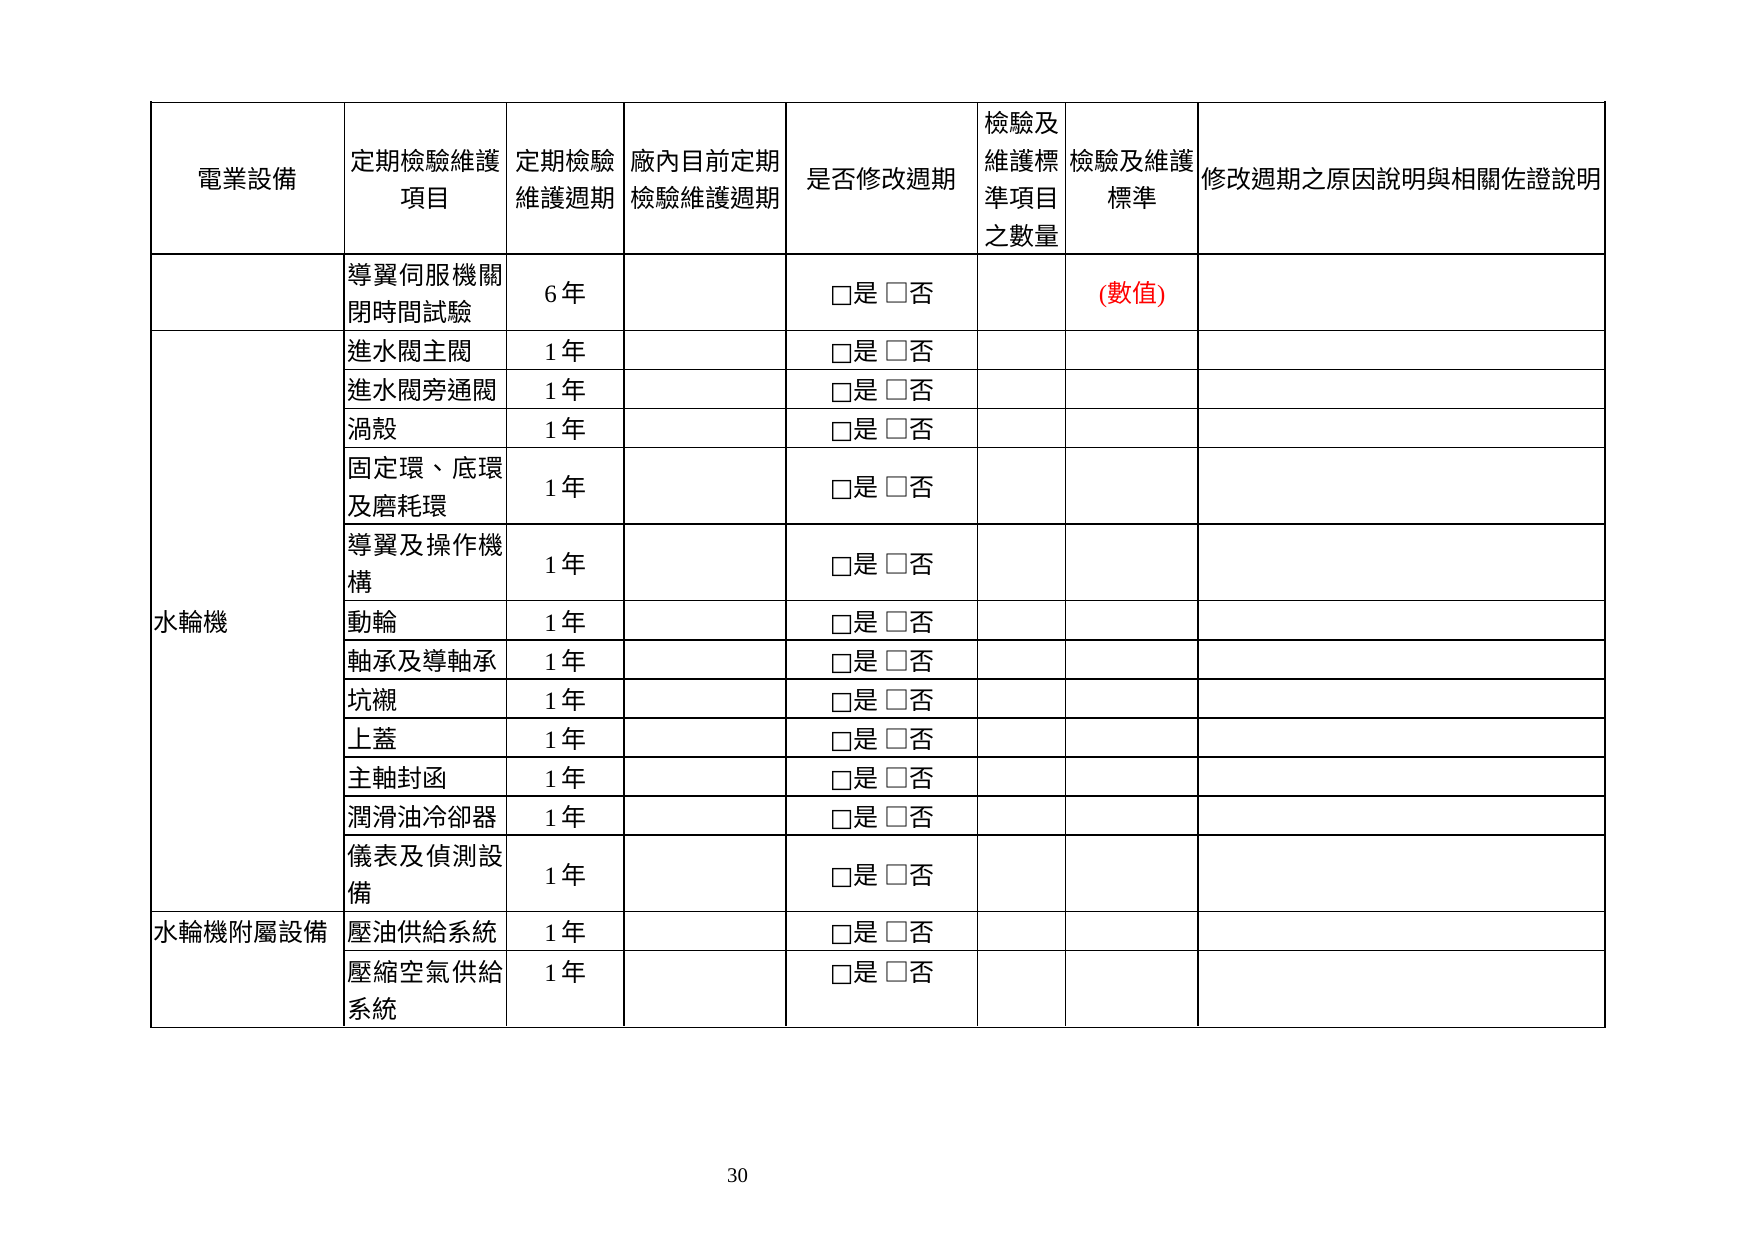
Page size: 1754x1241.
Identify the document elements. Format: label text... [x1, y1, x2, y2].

table_cell [625, 719, 785, 756]
table_cell 導翼伺服機關閉時間試驗 [345, 255, 506, 329]
table_header 修改週期之原因說明與相關佐證說明 [1199, 103, 1604, 253]
table_cell [1199, 370, 1604, 408]
table_cell 1年 [507, 448, 623, 523]
table_cell 1年 [507, 525, 623, 600]
table_cell [1066, 409, 1197, 447]
table_cell 1年 [507, 641, 623, 678]
table_cell [1199, 758, 1604, 795]
table_cell [1066, 331, 1197, 368]
table_cell 進水閥主閥 [345, 331, 506, 368]
table_cell 1年 [507, 719, 623, 756]
table_cell [1199, 912, 1604, 950]
table_cell □是 □否 [787, 680, 977, 717]
table_cell □是 □否 [787, 912, 977, 950]
table_cell [1066, 525, 1197, 600]
table_cell [978, 409, 1065, 447]
table_cell □是 □否 [787, 641, 977, 678]
table_cell 固定環、底環及磨耗環 [345, 448, 506, 523]
table_cell [1066, 601, 1197, 639]
table_cell □是 □否 [787, 719, 977, 756]
table_cell [978, 836, 1065, 911]
table_cell □是 □否 [787, 758, 977, 795]
table_cell [1066, 758, 1197, 795]
table_cell (數值) [1066, 255, 1197, 329]
table_cell □是 □否 [787, 836, 977, 911]
table_cell [1199, 601, 1604, 639]
table_cell [1066, 448, 1197, 523]
table_cell 渦殼 [345, 409, 506, 447]
table_cell [978, 680, 1065, 717]
table_cell 潤滑油冷卻器 [345, 797, 506, 834]
table_cell [1066, 719, 1197, 756]
table_cell [1199, 255, 1604, 329]
table_cell [625, 601, 785, 639]
table_cell 進水閥旁通閥 [345, 370, 506, 408]
table_header 定期檢驗維護週期 [507, 103, 623, 253]
table_cell 壓縮空氣供給系統 [345, 951, 506, 1026]
table_cell [1199, 680, 1604, 717]
table_cell [978, 331, 1065, 368]
table_cell 主軸封函 [345, 758, 506, 795]
table_cell □是 □否 [787, 331, 977, 368]
table_cell [978, 255, 1065, 329]
table_cell [152, 255, 343, 329]
table_cell [1199, 719, 1604, 756]
table_cell [1066, 797, 1197, 834]
table_cell 水輪機 [152, 331, 343, 911]
table_cell 1年 [507, 758, 623, 795]
table_cell □是 □否 [787, 951, 977, 1026]
table_cell [625, 409, 785, 447]
table_cell [1066, 912, 1197, 950]
table_cell [978, 448, 1065, 523]
table_cell 軸承及導軸承 [345, 641, 506, 678]
table_cell [978, 370, 1065, 408]
table_cell [1066, 370, 1197, 408]
table_cell [625, 797, 785, 834]
table_cell [625, 912, 785, 950]
table_cell □是 □否 [787, 448, 977, 523]
table_cell 坑襯 [345, 680, 506, 717]
table_cell [978, 951, 1065, 1026]
table_cell [1199, 331, 1604, 368]
table_cell [625, 370, 785, 408]
table_cell [978, 641, 1065, 678]
table_cell [978, 719, 1065, 756]
table_cell [625, 641, 785, 678]
table_cell [1199, 836, 1604, 911]
table_cell 1年 [507, 331, 623, 368]
table_cell [978, 758, 1065, 795]
table_cell [625, 951, 785, 1026]
table_cell [1199, 525, 1604, 600]
table_cell □是 □否 [787, 797, 977, 834]
table_header 是否修改週期 [787, 103, 977, 253]
table_cell 1年 [507, 912, 623, 950]
table_cell 1年 [507, 409, 623, 447]
table_cell [625, 836, 785, 911]
table_header 檢驗及維護標準項目之數量 [978, 103, 1065, 253]
table_cell □是 □否 [787, 370, 977, 408]
table_cell 壓油供給系統 [345, 912, 506, 950]
table_cell 1年 [507, 797, 623, 834]
table_header 廠內目前定期檢驗維護週期 [625, 103, 785, 253]
table_cell [625, 680, 785, 717]
table_cell 導翼及操作機構 [345, 525, 506, 600]
table_cell [1199, 641, 1604, 678]
table_cell [625, 525, 785, 600]
table_cell 動輪 [345, 601, 506, 639]
table_cell [978, 601, 1065, 639]
table_cell [1066, 951, 1197, 1026]
table_cell [978, 797, 1065, 834]
table_cell [978, 912, 1065, 950]
table_cell [1199, 951, 1604, 1026]
table_cell 上蓋 [345, 719, 506, 756]
table_cell □是 □否 [787, 525, 977, 600]
table_cell 6年 [507, 255, 623, 329]
table_cell [1199, 448, 1604, 523]
table_cell [1066, 836, 1197, 911]
table_cell 1年 [507, 680, 623, 717]
table_cell [625, 758, 785, 795]
table_cell 1年 [507, 836, 623, 911]
table_cell [625, 255, 785, 329]
table_cell 水輪機附屬設備 [152, 912, 343, 1026]
table_cell □是 □否 [787, 409, 977, 447]
table_cell 1年 [507, 370, 623, 408]
table_cell 1年 [507, 951, 623, 1026]
table_cell [1066, 641, 1197, 678]
table_cell □是 □否 [787, 255, 977, 329]
table_header 檢驗及維護標準 [1066, 103, 1197, 253]
table_cell [1066, 680, 1197, 717]
table_header 定期檢驗維護項目 [345, 103, 506, 253]
table_cell [978, 525, 1065, 600]
table_cell [1199, 797, 1604, 834]
table_cell □是 □否 [787, 601, 977, 639]
table_cell [1199, 409, 1604, 447]
table_cell 1年 [507, 601, 623, 639]
table_cell [625, 331, 785, 368]
table_header 電業設備 [152, 103, 344, 253]
table_cell 儀表及偵測設備 [345, 836, 506, 911]
table_cell [625, 448, 785, 523]
